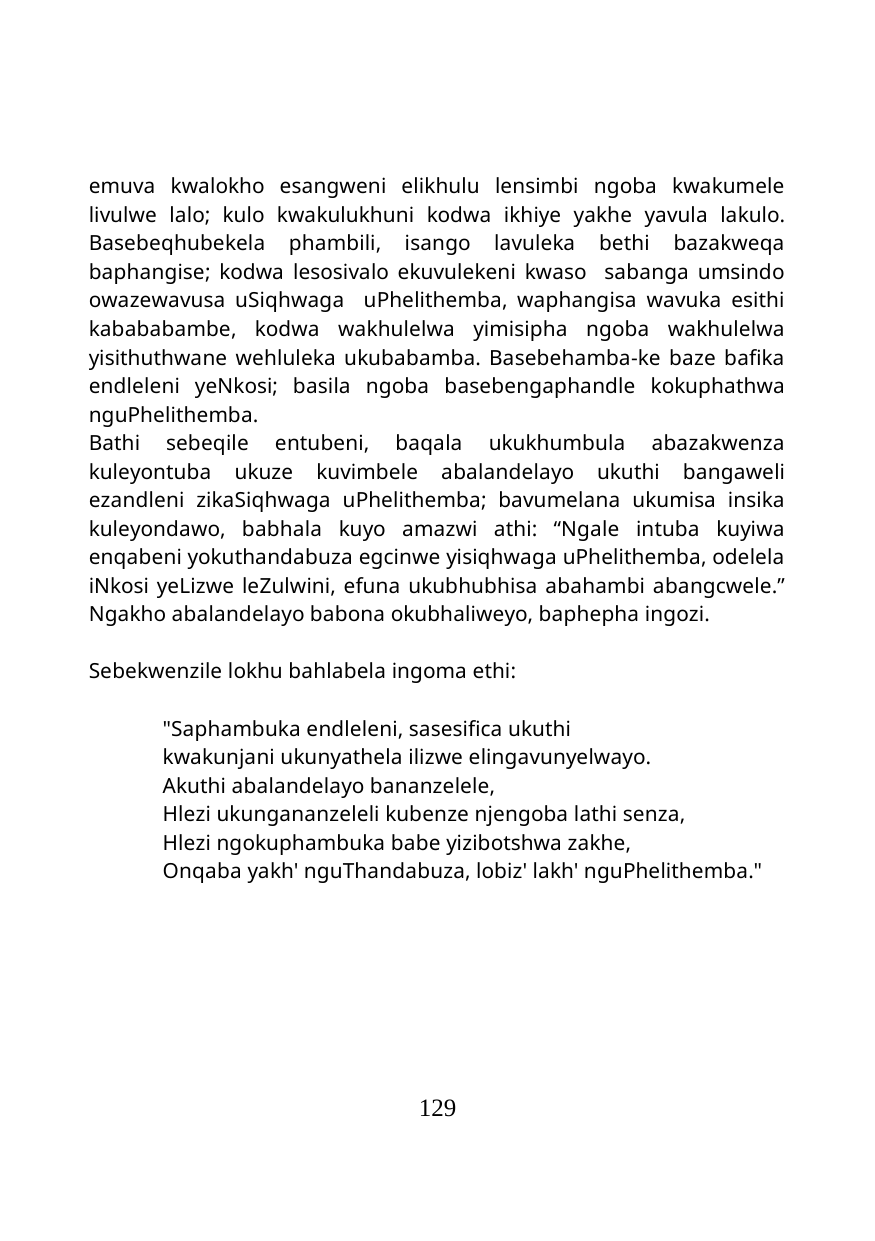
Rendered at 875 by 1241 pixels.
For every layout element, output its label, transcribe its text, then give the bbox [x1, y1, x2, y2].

text emuva kwalokho esangweni elikhulu lensimbi ngoba kwakumele livulwe lalo; kulo kwakulukhuni kodwa ikhiye yakhe yavula lakulo. Basebeqhubekela phambili, isango lavuleka bethi bazakweqa baphangise; kodwa lesosivalo ekuvulekeni kwaso sabanga umsindo owazewavusa uSiqhwaga uPhelithemba, waphangisa wavuka esithi kabababambe, kodwa wakhulelwa yimisipha ngoba wakhulelwa yisithuthwane wehluleka ukubabamba. Basebehamba-ke baze bafika endleleni yeNkosi; basila ngoba basebengaphandle kokuphathwa nguPhelithemba. [88, 171, 786, 428]
text Hlezi ukungananzeleli kubenze njengoba lathi senza, [88, 799, 786, 828]
text kwakunjani ukunyathela ilizwe elingavunyelwayo. [88, 742, 786, 771]
text Akuthi abalandelayo bananzelele, [88, 771, 786, 799]
text Sebekwenzile lokhu bahlabela ingoma ethi: [88, 656, 786, 685]
text "Saphambuka endleleni, sasesifica ukuthi [88, 713, 786, 742]
text Bathi sebeqile entubeni, baqala ukukhumbula abazakwenza kuleyontuba ukuze kuvimbele abalandelayo ukuthi bangaweli ezandleni zikaSiqhwaga uPhelithemba; bavumelana ukumisa insika kuleyondawo, babhala kuyo amazwi athi: “Ngale intuba kuyiwa enqabeni yokuthandabuza egcinwe yisiqhwaga uPhelithemba, odelela iNkosi yeLizwe leZulwini, efuna ukubhubhisa abahambi abangcwele.” Ngakho abalandelayo babona okubhaliweyo, baphepha ingozi. [88, 428, 786, 628]
text Onqaba yakh' nguThandabuza, lobiz' lakh' nguPhelithemba." [88, 856, 786, 885]
text Hlezi ngokuphambuka babe yizibotshwa zakhe, [88, 828, 786, 856]
